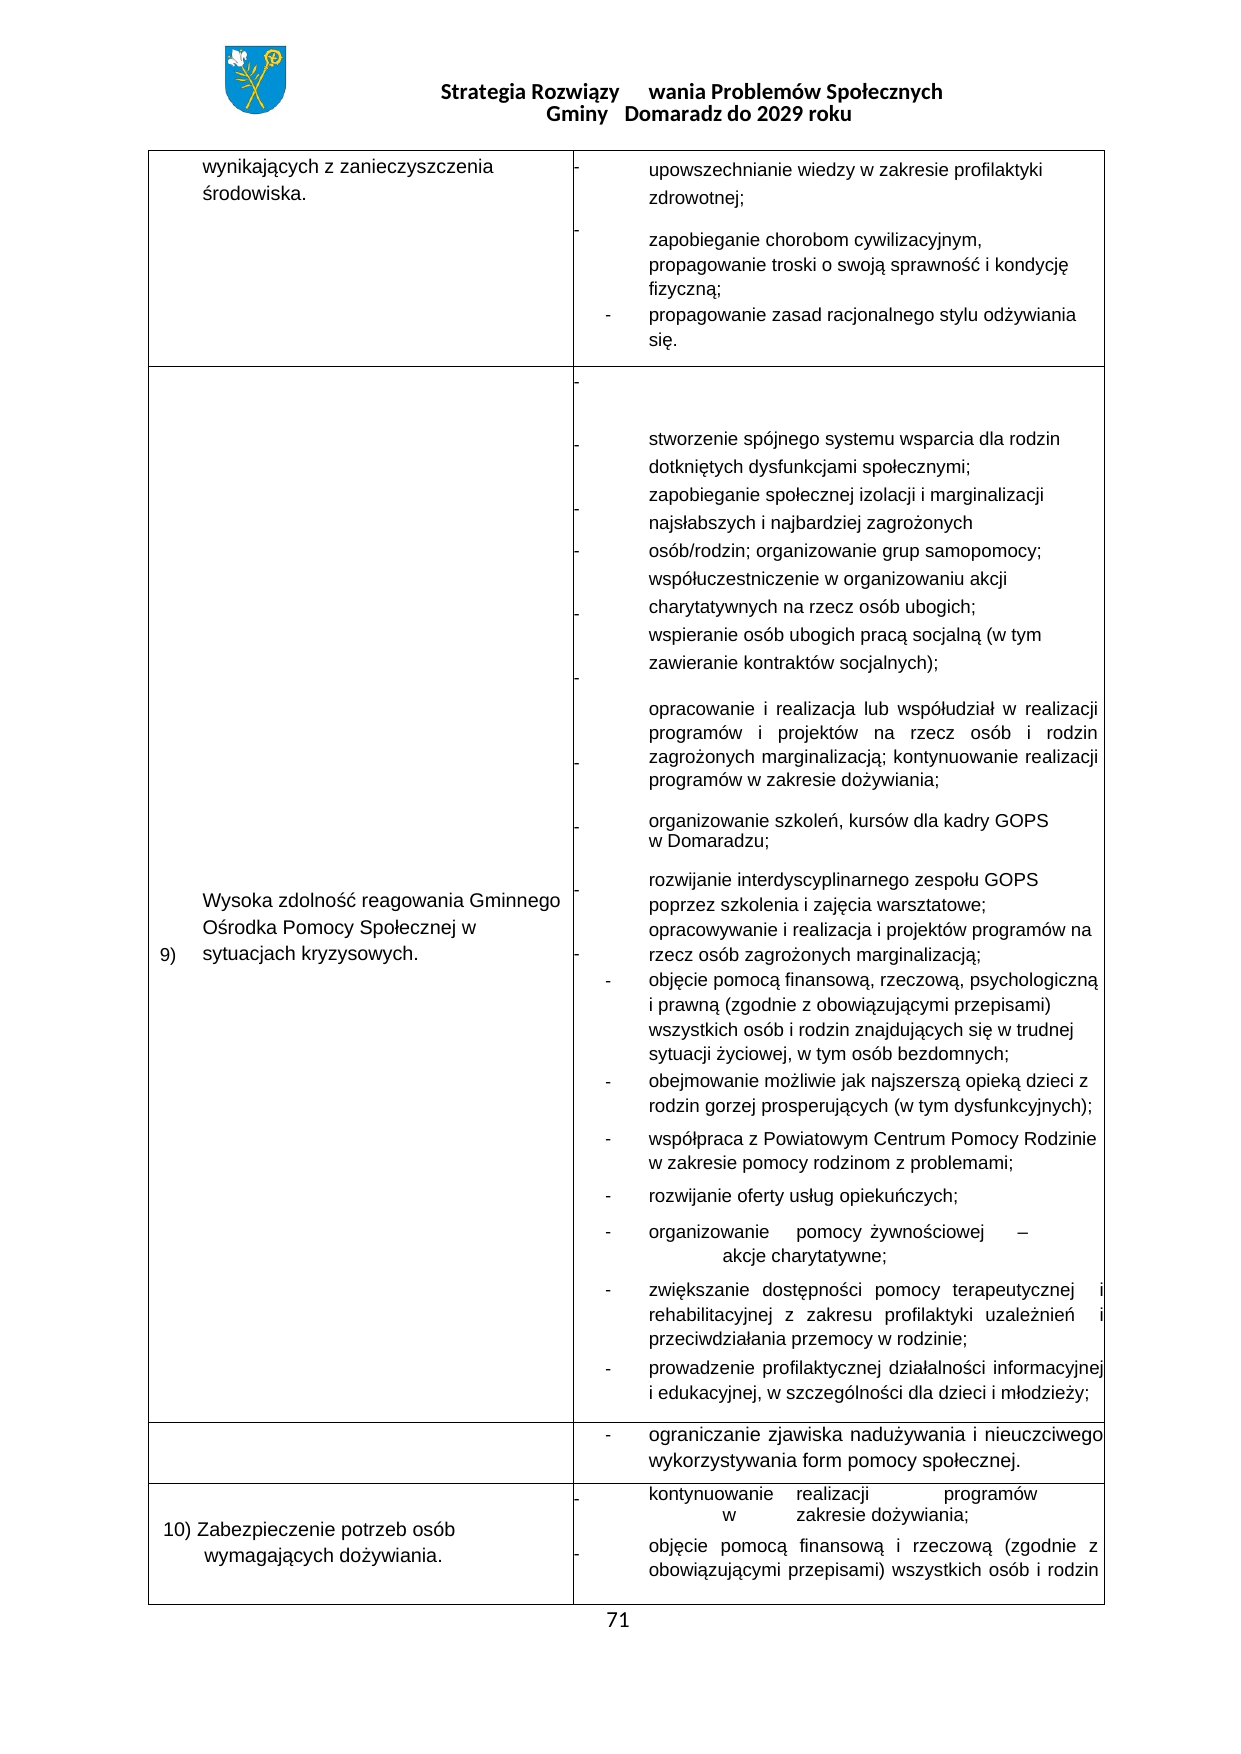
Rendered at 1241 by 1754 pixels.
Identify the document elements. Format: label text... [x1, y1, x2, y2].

table_cell wynikających z zanieczyszczenia środowiska. [202, 151, 573, 304]
table_cell [149, 969, 202, 1070]
table_cell 10) Zabezpieczenie potrzeb osób wymagających dożywiania. [149, 1484, 573, 1604]
table_cell [149, 1070, 202, 1127]
table_cell - [574, 1185, 648, 1220]
table_cell - [574, 1423, 648, 1483]
table_cell upowszechnianie wiedzy w zakresie profilaktyki zdrowotnej; zapobieganie chorobom cywilizacyjnym, propagowanie troski o swoją sprawność i kondycję fizyczną; [649, 151, 1104, 304]
table_cell obejmowanie możliwie jak najszerszą opieką dzieci z rodzin gorzej prosperujących (w tym dysfunkcyjnych); [649, 1070, 1104, 1127]
table_cell [574, 151, 648, 304]
table_cell [574, 1484, 648, 1604]
table_cell - [574, 1070, 648, 1127]
table_cell [202, 1279, 573, 1357]
table_cell [149, 1220, 202, 1278]
table_cell współpraca z Powiatowym Centrum Pomocy Rodzinie w zakresie pomocy rodzinom z problemami; [649, 1128, 1104, 1184]
table_cell [149, 1279, 202, 1357]
table_cell [202, 969, 573, 1070]
table_cell stworzenie spójnego systemu wsparcia dla rodzin dotkniętych dysfunkcjami społecznymi; zapobieganie społecznej izolacji i marginalizacji najsłabszych i najbardziej zagrożonych osób/rodzin; organizowanie grup samopomocy; współuczestniczenie w organizowaniu akcji charytatywnych na rzecz osób ubogich; wspieranie osób ubogich pracą socjalną (w tym zawieranie kontraktów socjalnych); opracowanie i realizacja lub współudział w realizacji programów i projektów na rzecz osób i rodzin zagrożonych marginalizacją; kontynuowanie realizacji programów w zakresie dożywiania; organizowanie szkoleń, kursów dla kadry GOPS w Domaradzu; rozwijanie interdyscyplinarnego zespołu GOPS poprzez szkolenia i zajęcia warsztatowe; opracowywanie i realizacja i projektów programów na rzecz osób zagrożonych marginalizacją; [649, 367, 1104, 969]
table_cell 9) [149, 367, 202, 969]
table_cell [202, 1357, 573, 1422]
table_cell organizowanie pomocy żywnościowej – akcje charytatywne; [649, 1220, 1104, 1278]
table_cell prowadzenie profilaktycznej działalności informacyjnej i edukacyjnej, w szczególności dla dzieci i młodzieży; [649, 1357, 1104, 1422]
table_cell - [574, 1220, 648, 1278]
table_cell [149, 151, 202, 304]
table_cell Wysoka zdolność reagowania Gminnego Ośrodka Pomocy Społecznej w sytuacjach kryzysowych. [202, 367, 573, 969]
table_cell - [574, 304, 648, 366]
table_cell ograniczanie zjawiska nadużywania i nieuczciwego wykorzystywania form pomocy społecznej. [649, 1423, 1104, 1483]
table_cell objęcie pomocą finansową, rzeczową, psychologiczną i prawną (zgodnie z obowiązującymi przepisami) wszystkich osób i rodzin znajdujących się w trudnej sytuacji życiowej, w tym osób bezdomnych; [649, 969, 1104, 1070]
table_cell rozwijanie oferty usług opiekuńczych; [649, 1185, 1104, 1220]
table_cell - [574, 1128, 648, 1184]
table_cell - [574, 1357, 648, 1422]
table_cell [149, 1357, 202, 1422]
table_cell [202, 304, 573, 366]
table_cell - [574, 969, 648, 1070]
table_cell kontynuowanie realizacji programów w zakresie dożywiania; objęcie pomocą finansową i rzeczową (zgodnie z obowiązującymi przepisami) wszystkich osób i rodzin [649, 1484, 1104, 1604]
table_cell [149, 1185, 202, 1220]
table_cell zwiększanie dostępności pomocy terapeutycznej i rehabilitacyjnej z zakresu profilaktyki uzależnień i przeciwdziałania przemocy w rodzinie; [649, 1279, 1104, 1357]
table_cell [202, 1128, 573, 1184]
table_cell [149, 1423, 573, 1483]
table_cell [202, 1220, 573, 1278]
table_cell [149, 1128, 202, 1184]
table_cell propagowanie zasad racjonalnego stylu odżywiania się. [649, 304, 1104, 366]
table_cell [574, 367, 648, 969]
table_cell - [574, 1279, 648, 1357]
table_cell [149, 304, 202, 366]
table_cell [202, 1185, 573, 1220]
table_cell [202, 1070, 573, 1127]
